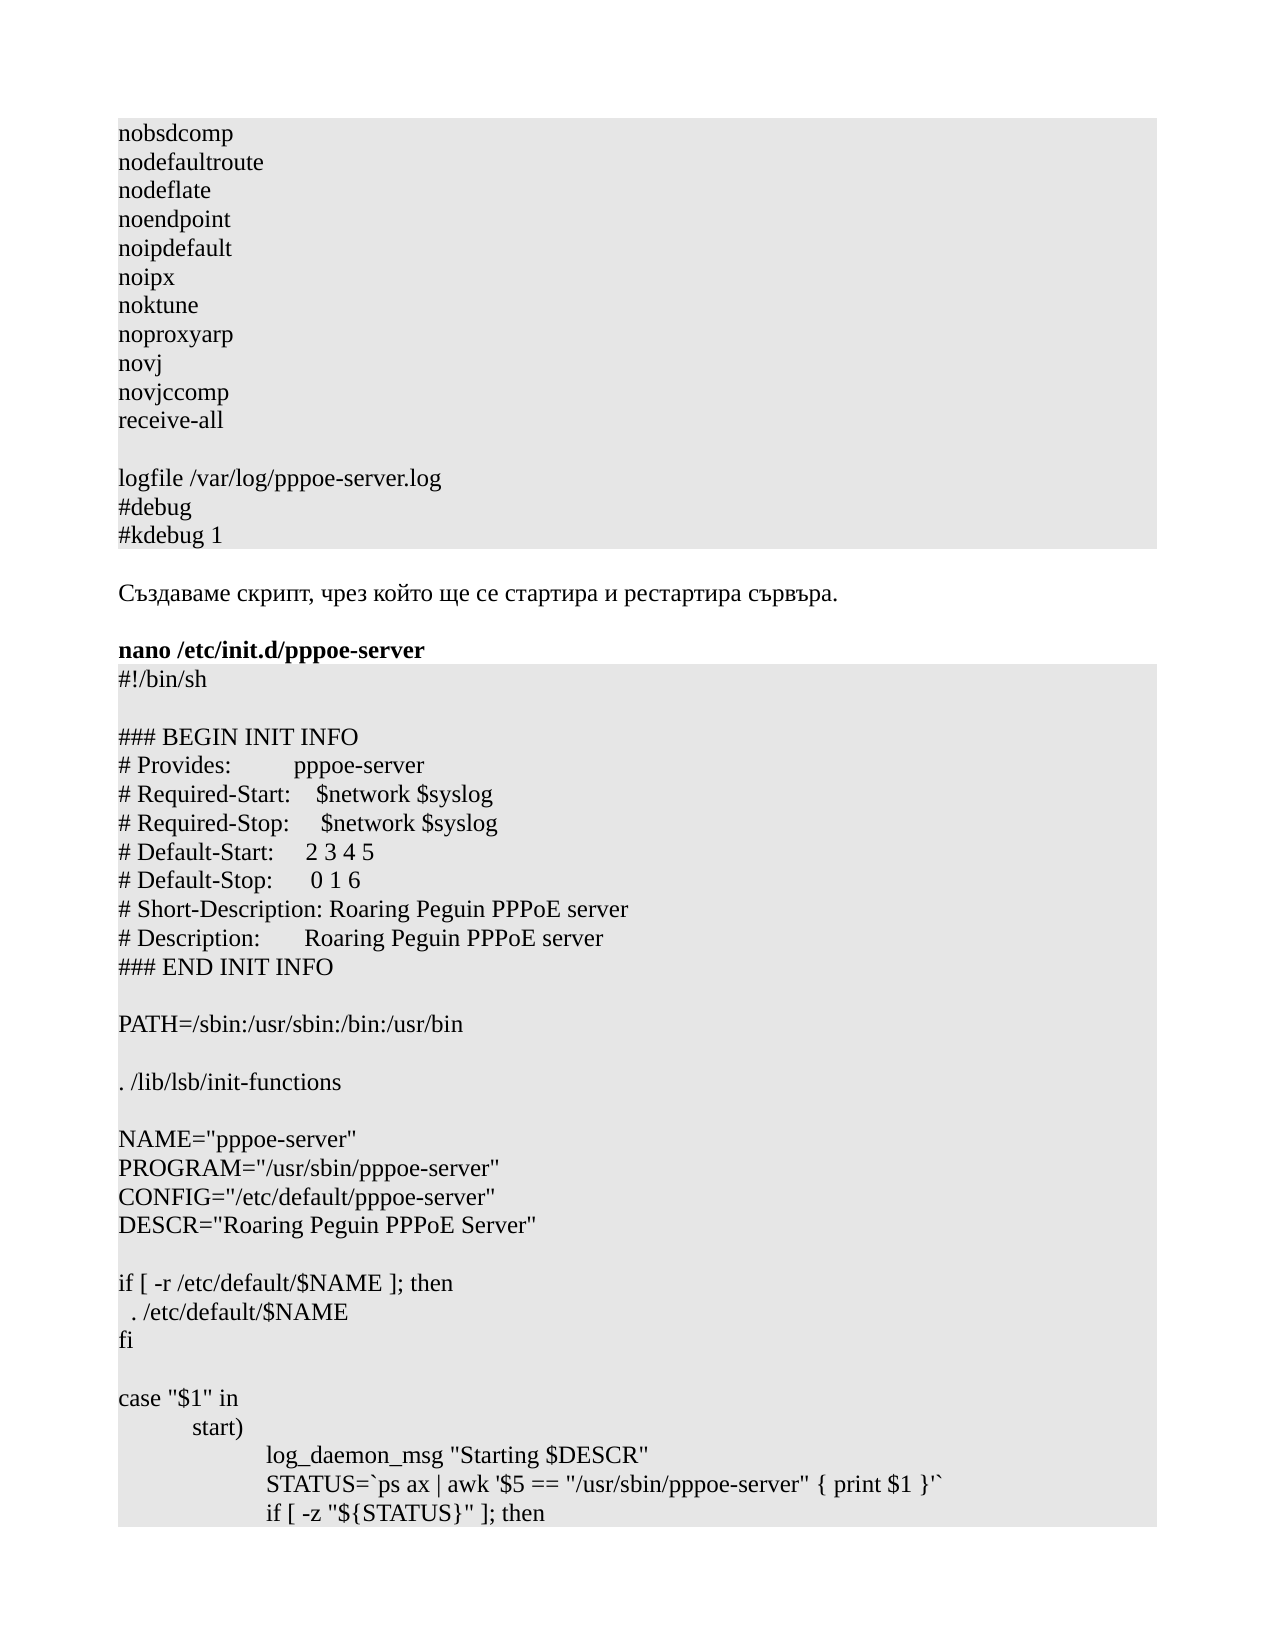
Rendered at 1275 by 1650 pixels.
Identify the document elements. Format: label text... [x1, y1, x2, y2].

text #debug [118, 492, 1157, 521]
text PROGRAM="/usr/sbin/pppoe-server" [118, 1153, 1157, 1182]
text nano /etc/init.d/pppoe-server [118, 636, 1157, 664]
text if [ -r /etc/default/$NAME ]; then [118, 1268, 1157, 1297]
text if [ -z "${STATUS}" ]; then [118, 1498, 1157, 1527]
text log_daemon_msg "Starting $DESCR" [118, 1441, 1157, 1469]
text fi [118, 1326, 1157, 1354]
text # Default-Start: 2 3 4 5 [118, 837, 1157, 866]
text noktune [118, 291, 1157, 319]
text novjccomp [118, 377, 1157, 406]
text noipdefault [118, 233, 1157, 262]
text case "$1" in [118, 1383, 1157, 1412]
text start) [118, 1412, 1157, 1441]
text Създаваме скрипт, чрез който ще се стартира и рестартира сървъра. [118, 578, 1157, 607]
text . /etc/default/$NAME [118, 1297, 1157, 1326]
text novj [118, 348, 1157, 377]
text # Required-Stop: $network $syslog [118, 808, 1157, 837]
text nodeflate [118, 176, 1157, 204]
text CONFIG="/etc/default/pppoe-server" [118, 1182, 1157, 1211]
text nobsdcomp [118, 118, 1157, 147]
text noproxyarp [118, 319, 1157, 348]
text # Default-Stop: 0 1 6 [118, 866, 1157, 894]
text NAME="pppoe-server" [118, 1124, 1157, 1153]
text PATH=/sbin:/usr/sbin:/bin:/usr/bin [118, 1009, 1157, 1038]
text STATUS=`ps ax | awk '$5 == "/usr/sbin/pppoe-server" { print $1 }'` [118, 1469, 1157, 1498]
text DESCR="Roaring Peguin PPPoE Server" [118, 1211, 1157, 1239]
text # Required-Start: $network $syslog [118, 779, 1157, 808]
text # Description: Roaring Peguin PPPoE server [118, 923, 1157, 952]
text nodefaultroute [118, 147, 1157, 176]
text . /lib/lsb/init-functions [118, 1067, 1157, 1096]
text receive-all [118, 406, 1157, 434]
text # Short-Description: Roaring Peguin PPPoE server [118, 894, 1157, 923]
text logfile /var/log/pppoe-server.log [118, 463, 1157, 492]
text # Provides: pppoe-server [118, 751, 1157, 779]
text #kdebug 1 [118, 521, 1157, 549]
text ### BEGIN INIT INFO [118, 722, 1157, 751]
text noendpoint [118, 204, 1157, 233]
text noipx [118, 262, 1157, 291]
text #!/bin/sh [118, 664, 1157, 693]
text ### END INIT INFO [118, 952, 1157, 981]
